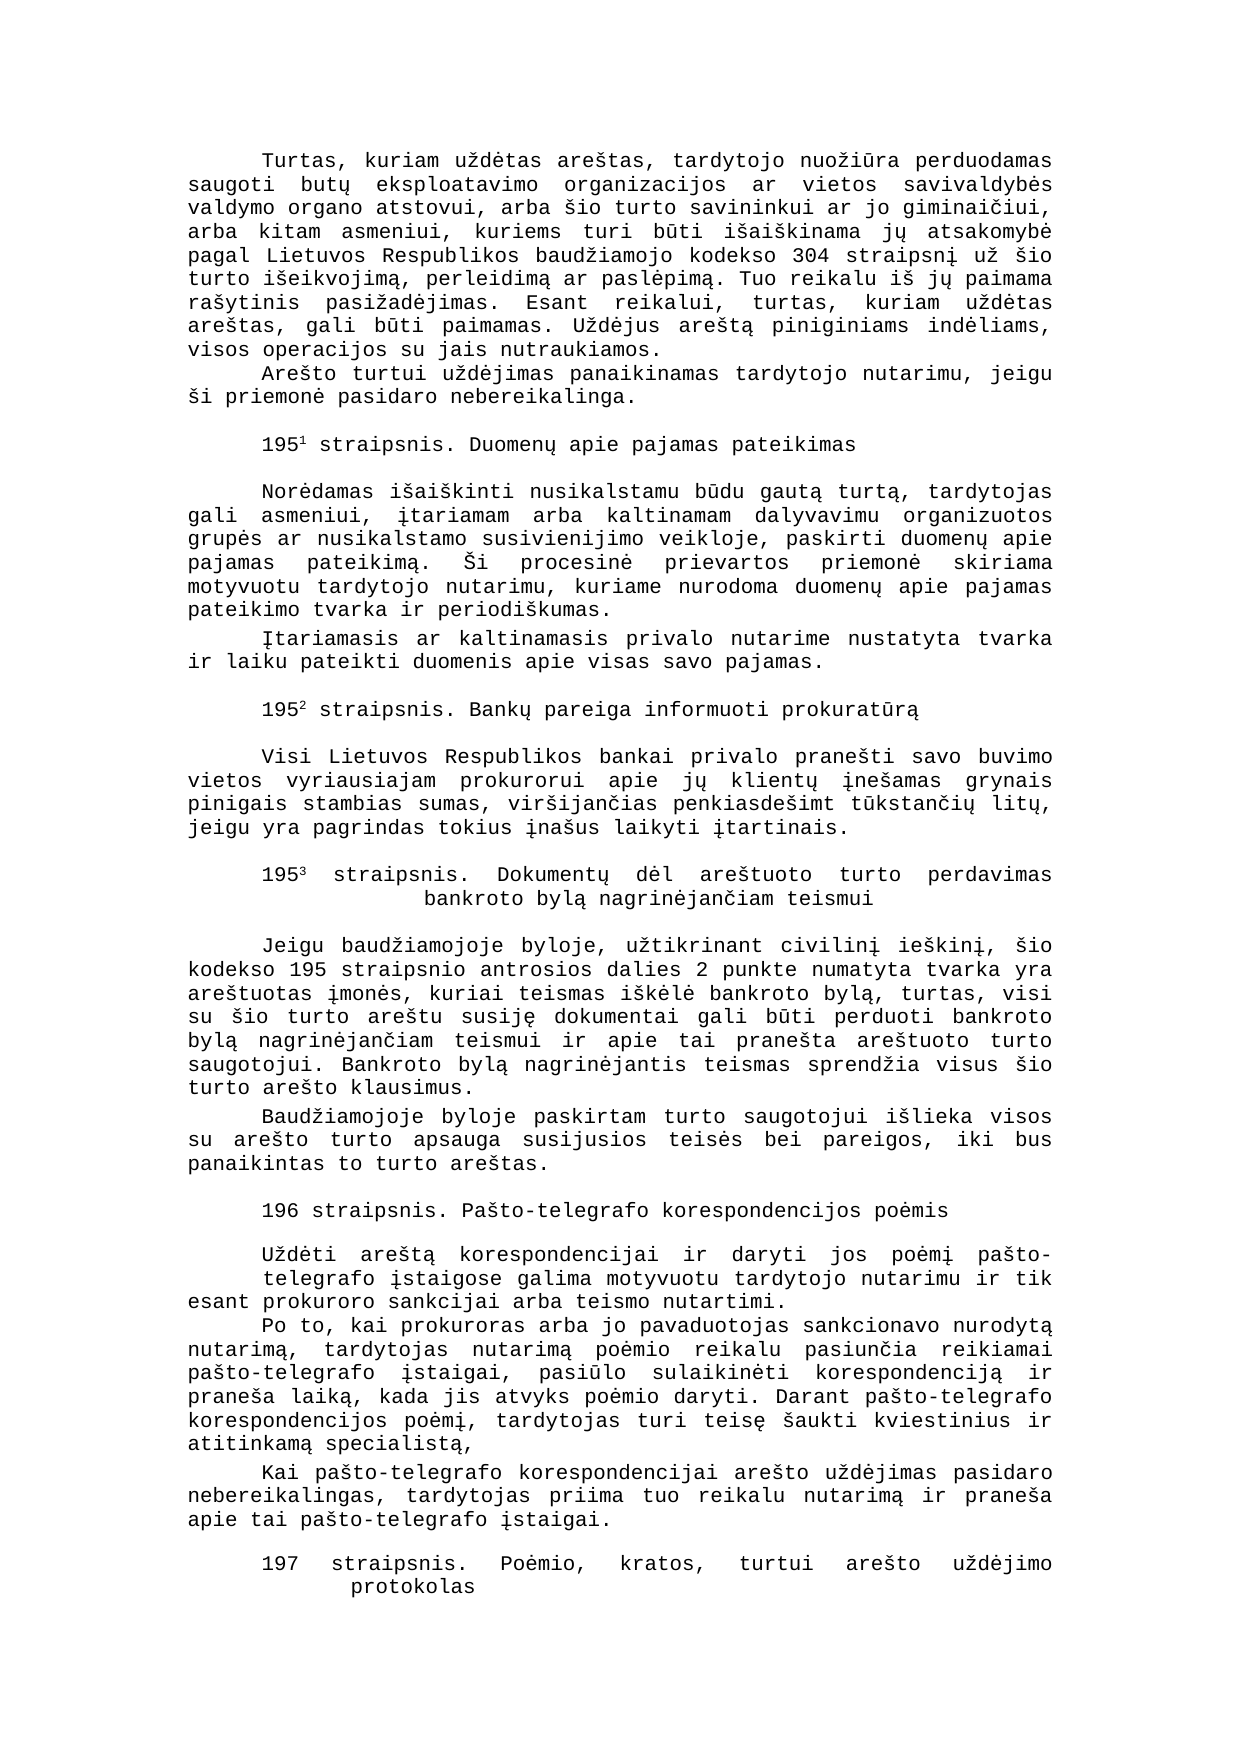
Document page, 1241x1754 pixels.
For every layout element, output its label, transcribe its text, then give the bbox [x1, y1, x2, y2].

text Įtariamasis ar kaltinamasis privalo nutarime nustatyta tvarka ir laiku pateikti duomenis apie visas savo pajamas. [187, 628, 1053, 675]
text Turtas, kuriam uždėtas areštas, tardytojo nuožiūra perduodamas saugoti butų eksploatavimo organizacijos ar vietos savivaldybės valdymo organo atstovui, arba šio turto savininkui ar jo giminaičiui, arba kitam asmeniui, kuriems turi būti išaiškinama jų atsakomybė pagal Lietuvos Respublikos baudžiamojo kodekso 304 straipsnį už šio turto išeikvojimą, perleidimą ar paslėpimą. Tuo reikalu iš jų paimama rašytinis pasižadėjimas. Esant reikalui, turtas, kuriam uždėtas areštas, gali būti paimamas. Uždėjus areštą piniginiams indėliams, visos operacijos su jais nutraukiamos. [187, 150, 1053, 363]
text 1953 straipsnis. Dokumentų dėl areštuoto turto perdavimas bankroto bylą nagrinėjančiam teismui [261, 864, 1053, 912]
text Kai pašto-telegrafo korespondencijai arešto uždėjimas pasidaro nebereikalingas, tardytojas priima tuo reikalu nutarimą ir praneša apie tai pašto-telegrafo įstaigai. [187, 1462, 1053, 1533]
text Norėdamas išaiškinti nusikalstamu būdu gautą turtą, tardytojas gali asmeniui, įtariamam arba kaltinamam dalyvavimu organizuotos grupės ar nusikalstamo susivienijimo veikloje, paskirti duomenų apie pajamas pateikimą. Ši procesinė prievartos priemonė skiriama motyvuotu tardytojo nutarimu, kuriame nurodoma duomenų apie pajamas pateikimo tvarka ir periodiškumas. [187, 481, 1053, 623]
text Po to, kai prokuroras arba jo pavaduotojas sankcionavo nurodytą nutarimą, tardytojas nutarimą poėmio reikalu pasiunčia reikiamai pašto-telegrafo įstaigai, pasiūlo sulaikinėti korespondenciją ir praneša laiką, kada jis atvyks poėmio daryti. Darant pašto-telegrafo korespondencijos poėmį, tardytojas turi teisę šaukti kviestinius ir atitinkamą specialistą, [187, 1315, 1053, 1457]
text Uždėti areštą korespondencijai ir daryti jos poėmį pašto- telegrafo įstaigose galima motyvuotu tardytojo nutarimu ir tik esant prokuroro sankcijai arba teismo nutartimi. [187, 1244, 1053, 1315]
text 1951 straipsnis. Duomenų apie pajamas pateikimas [187, 434, 1053, 457]
text Visi Lietuvos Respublikos bankai privalo pranešti savo buvimo vietos vyriausiajam prokurorui apie jų klientų įnešamas grynais pinigais stambias sumas, viršijančias penkiasdešimt tūkstančių litų, jeigu yra pagrindas tokius įnašus laikyti įtartinais. [187, 746, 1053, 841]
text Arešto turtui uždėjimas panaikinamas tardytojo nutarimu, jeigu ši priemonė pasidaro nebereikalinga. [187, 363, 1053, 410]
text Baudžiamojoje byloje paskirtam turto saugotojui išlieka visos su arešto turto apsauga susijusios teisės bei pareigos, iki bus panaikintas to turto areštas. [187, 1106, 1053, 1177]
text Jeigu baudžiamojoje byloje, užtikrinant civilinį ieškinį, šio kodekso 195 straipsnio antrosios dalies 2 punkte numatyta tvarka yra areštuotas įmonės, kuriai teismas iškėlė bankroto bylą, turtas, visi su šio turto areštu susiję dokumentai gali būti perduoti bankroto bylą nagrinėjančiam teismui ir apie tai pranešta areštuoto turto saugotojui. Bankroto bylą nagrinėjantis teismas sprendžia visus šio turto arešto klausimus. [187, 935, 1053, 1101]
text 197 straipsnis. Poėmio, kratos, turtui arešto uždėjimo protokolas [261, 1553, 1053, 1600]
text 1952 straipsnis. Bankų pareiga informuoti prokuratūrą [187, 699, 1053, 722]
text 196 straipsnis. Pašto-telegrafo korespondencijos poėmis [187, 1200, 1053, 1224]
